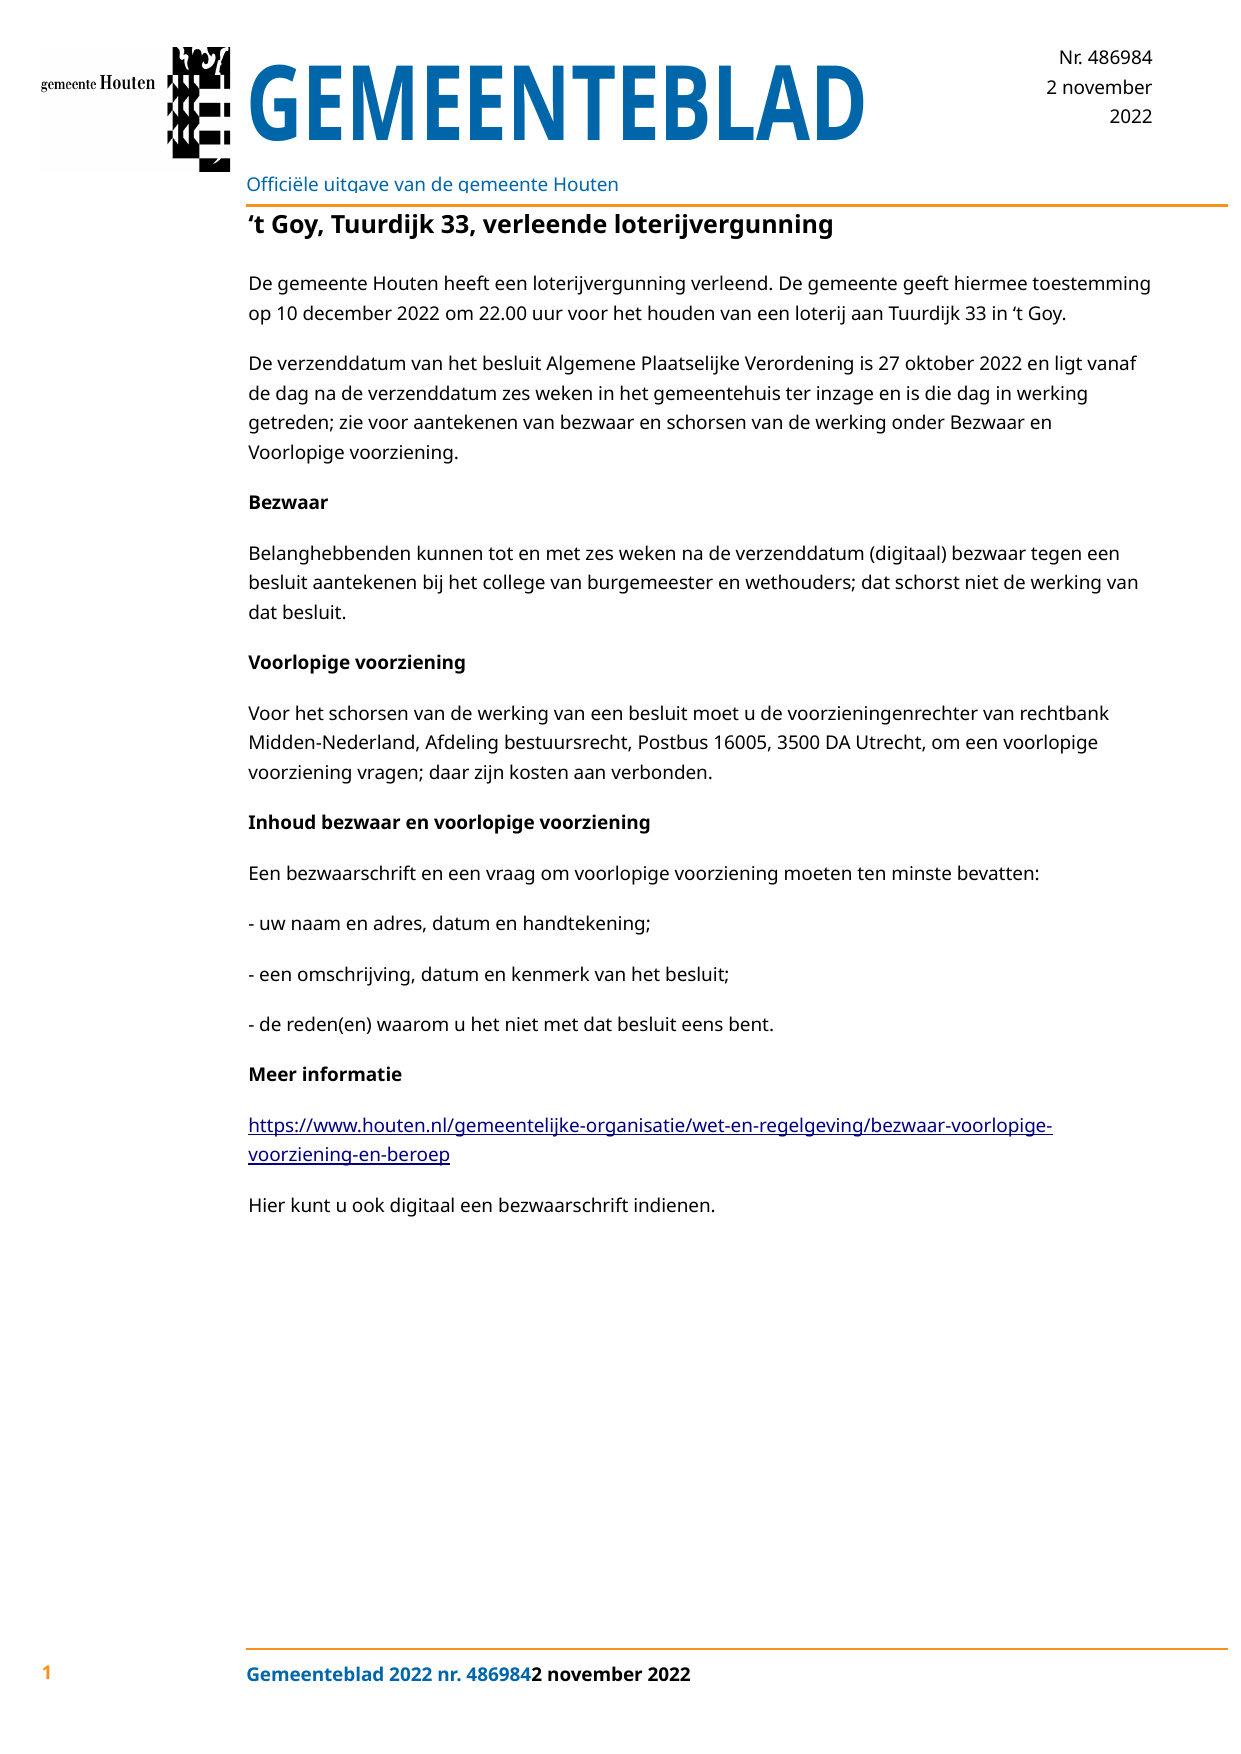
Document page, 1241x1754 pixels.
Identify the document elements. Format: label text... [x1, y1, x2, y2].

text Een bezwaarschrift en een vraag om voorlopige voorziening moeten ten minste bevatten: [248, 860, 1152, 886]
picture [41, 47, 231, 172]
text Voor het schorsen van de werking van een besluit moet u de voorzieningenrechter van rechtbank Midden-Nederland, Afdeling bestuursrecht, Postbus 16005, 3500 DA Utrecht, om een voorlopige voorziening vragen; daar zijn kosten aan verbonden. [248, 700, 1152, 785]
text Inhoud bezwaar en voorlopige voorziening [248, 809, 1152, 835]
text https://www.houten.nl/gemeentelijke-organisatie/wet-en-regelgeving/bezwaar-voorlopige-voorziening-en-beroep [248, 1112, 1152, 1167]
text De verzenddatum van het besluit Algemene Plaatselijke Verordening is 27 oktober 2022 en ligt vanaf de dag na de verzenddatum zes weken in het gemeentehuis ter inzage en is die dag in werking getreden; zie voor aantekenen van bezwaar en schorsen van de werking onder Bezwaar en Voorlopige voorziening. [248, 350, 1152, 465]
text Voorlopige voorziening [248, 649, 1152, 675]
text Belanghebbenden kunnen tot en met zes weken na de verzenddatum (digitaal) bezwaar tegen een besluit aantekenen bij het college van burgemeester en wethouders; dat schorst niet de werking van dat besluit. [248, 540, 1152, 625]
text Meer informatie [248, 1062, 1152, 1087]
text - de reden(en) waarom u het niet met dat besluit eens bent. [248, 1011, 1152, 1037]
text ‘t Goy, Tuurdijk 33, verleende loterijvergunning [248, 207, 1152, 241]
text - uw naam en adres, datum en handtekening; [248, 910, 1152, 936]
text De gemeente Houten heeft een loterijvergunning verleend. De gemeente geeft hiermee toestemming op 10 december 2022 om 22.00 uur voor het houden van een loterij aan Tuurdijk 33 in ‘t Goy. [248, 270, 1152, 326]
text Hier kunt u ook digitaal een bezwaarschrift indienen. [248, 1192, 1152, 1218]
text Bezwaar [248, 489, 1152, 515]
text - een omschrijving, datum en kenmerk van het besluit; [248, 961, 1152, 986]
